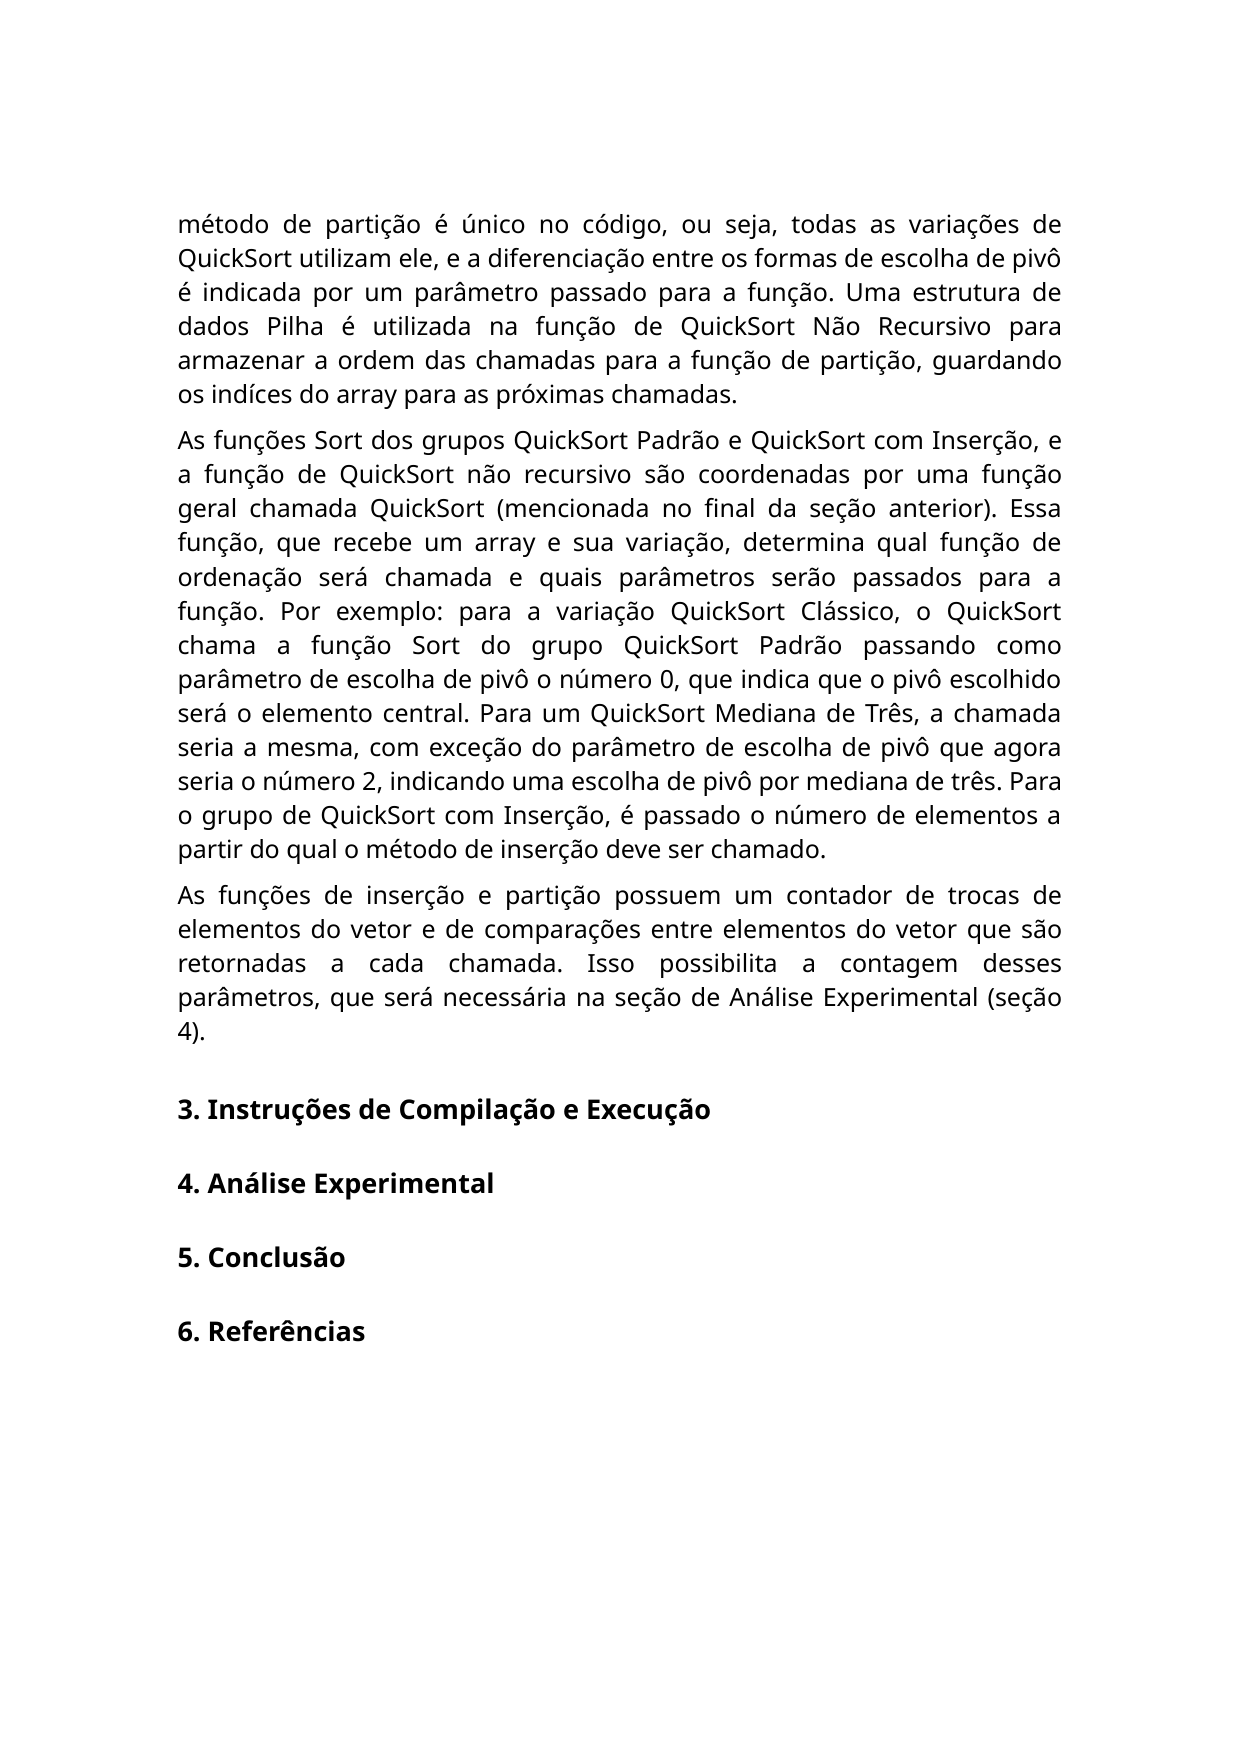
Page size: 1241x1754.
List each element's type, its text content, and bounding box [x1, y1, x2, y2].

text 4. Análise Experimental [177, 1164, 1063, 1201]
text 5. Conclusão [177, 1238, 1063, 1275]
text As funções de inserção e partição possuem um contador de trocas de elementos do vetor e de comparações entre elementos do vetor que são retornadas a cada chamada. Isso possibilita a contagem desses parâmetros, que será necessária na seção de Análise Experimental (seção 4). [177, 878, 1063, 1048]
text As funções Sort dos grupos QuickSort Padrão e QuickSort com Inserção, e a função de QuickSort não recursivo são coordenadas por uma função geral chamada QuickSort (mencionada no final da seção anterior). Essa função, que recebe um array e sua variação, determina qual função de ordenação será chamada e quais parâmetros serão passados para a função. Por exemplo: para a variação QuickSort Clássico, o QuickSort chama a função Sort do grupo QuickSort Padrão passando como parâmetro de escolha de pivô o número 0, que indica que o pivô escolhido será o elemento central. Para um QuickSort Mediana de Três, a chamada seria a mesma, com exceção do parâmetro de escolha de pivô que agora seria o número 2, indicando uma escolha de pivô por mediana de três. Para o grupo de QuickSort com Inserção, é passado o número de elementos a partir do qual o método de inserção deve ser chamado. [177, 423, 1063, 866]
text 6. Referências [177, 1312, 1063, 1349]
text método de partição é único no código, ou seja, todas as variações de QuickSort utilizam ele, e a diferenciação entre os formas de escolha de pivô é indicada por um parâmetro passado para a função. Uma estrutura de dados Pilha é utilizada na função de QuickSort Não Recursivo para armazenar a ordem das chamadas para a função de partição, guardando os indíces do array para as próximas chamadas. [177, 207, 1063, 411]
text 3. Instruções de Compilação e Execução [177, 1091, 1063, 1128]
